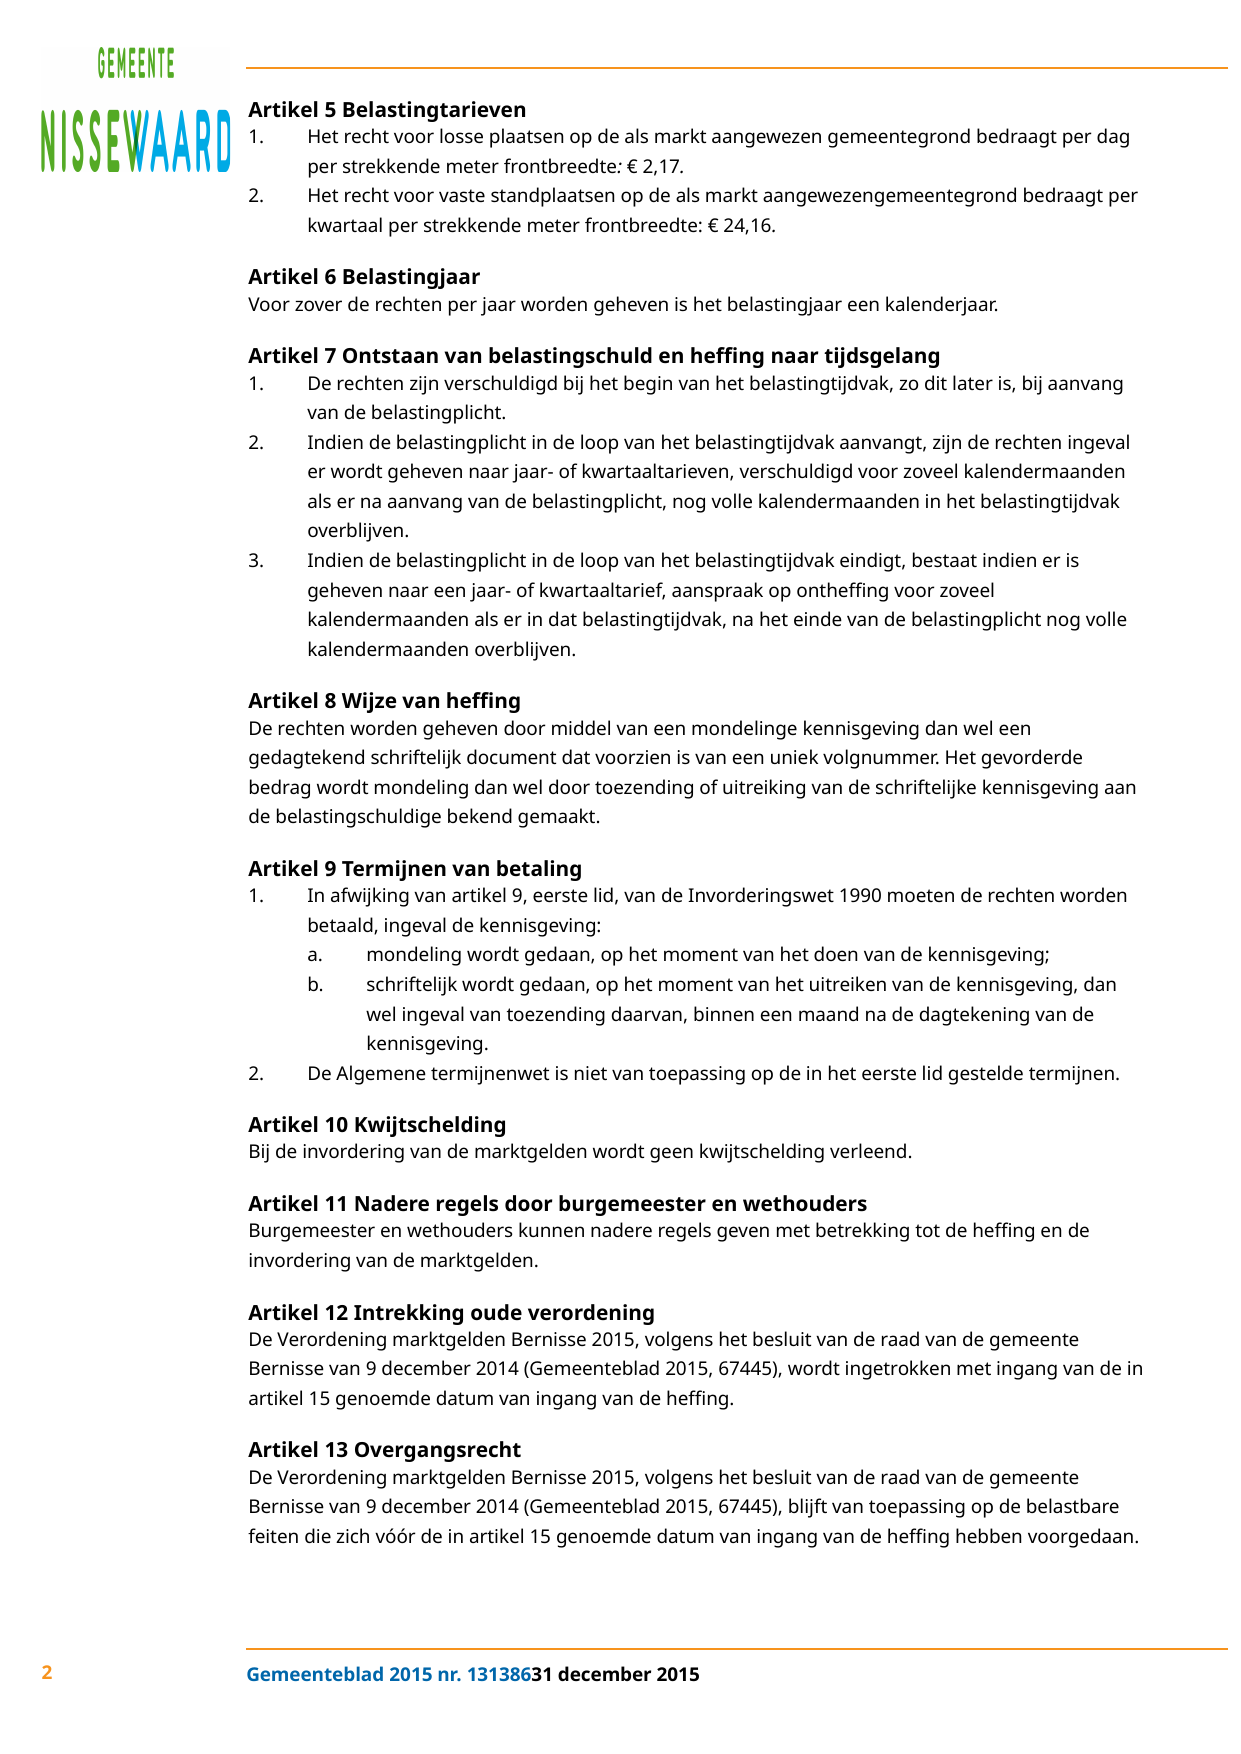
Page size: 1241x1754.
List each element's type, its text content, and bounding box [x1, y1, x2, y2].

text Voor zover de rechten per jaar worden geheven is het belastingjaar een kalenderjaar. [248, 291, 1152, 317]
list De Algemene termijnenwet is niet van toepassing op de in het eerste lid gestelde termijnen. [248, 1060, 1152, 1086]
text Artikel 6 Belastingjaar [248, 262, 1152, 291]
picture [154, 157, 165, 172]
text Bij de invordering van de marktgelden wordt geen kwijtschelding verleend. [248, 1139, 1152, 1164]
picture [176, 157, 187, 172]
list In afwijking van artikel 9, eerste lid, van de Invorderingswet 1990 moeten de rechten worden betaald, ingeval de kennisgeving: [248, 882, 1152, 938]
text Artikel 11 Nadere regels door burgemeester en wethouders [248, 1189, 1152, 1218]
list mondeling wordt gedaan, op het moment van het doen van de kennisgeving; [307, 942, 1152, 967]
list Indien de belastingplicht in de loop van het belastingtijdvak eindigt, bestaat indien er is geheven naar een jaar- of kwartaaltarief, aanspraak op ontheffing voor zoveel kalendermaanden als er in dat belastingtijdvak, na het einde van de belastingplicht nog volle kalendermaanden overblijven. [248, 547, 1152, 662]
text Artikel 7 Ontstaan van belastingschuld en heffing naar tijdsgelang [248, 341, 1152, 370]
list Indien de belastingplicht in de loop van het belastingtijdvak aanvangt, zijn de rechten ingeval er wordt geheven naar jaar- of kwartaaltarieven, verschuldigd voor zoveel kalendermaanden als er na aanvang van de belastingplicht, nog volle kalendermaanden in het belastingtijdvak overblijven. [248, 429, 1152, 543]
list schriftelijk wordt gedaan, op het moment van het uitreiken van de kennisgeving, dan wel ingeval van toezending daarvan, binnen een maand na de dagtekening van de kennisgeving. [307, 971, 1152, 1056]
picture [222, 122, 227, 160]
text Burgemeester en wethouders kunnen nadere regels geven met betrekking tot de heffing en de invordering van de marktgelden. [248, 1218, 1152, 1273]
text De rechten worden geheven door middel van een mondelinge kennisgeving dan wel een gedagtekend schriftelijk document dat voorzien is van een uniek volgnummer. Het gevorderde bedrag wordt mondeling dan wel door toezending of uitreiking van de schriftelijke kennisgeving aan de belastingschuldige bekend gemaakt. [248, 715, 1152, 829]
text De Verordening marktgelden Bernisse 2015, volgens het besluit van de raad van de gemeente Bernisse van 9 december 2014 (Gemeenteblad 2015, 67445), blijft van toepassing op de belastbare feiten die zich vóór de in artikel 15 genoemde datum van ingang van de heffing hebben voorgedaan. [248, 1464, 1152, 1549]
picture [41, 47, 231, 172]
text Artikel 13 Overgangsrecht [248, 1436, 1152, 1464]
list Het recht voor vaste standplaatsen op de als markt aangewezengemeentegrond bedraagt per kwartaal per strekkende meter frontbreedte: € 24,16. [248, 182, 1152, 238]
text Artikel 8 Wijze van heffing [248, 686, 1152, 715]
picture [200, 151, 206, 172]
picture [201, 122, 206, 138]
text Artikel 9 Termijnen van betaling [248, 854, 1152, 882]
text De Verordening marktgelden Bernisse 2015, volgens het besluit van de raad van de gemeente Bernisse van 9 december 2014 (Gemeenteblad 2015, 67445), wordt ingetrokken met ingang van de in artikel 15 genoemde datum van ingang van de heffing. [248, 1326, 1152, 1411]
text Artikel 5 Belastingtarieven [248, 95, 1152, 123]
text Artikel 12 Intrekking oude verordening [248, 1298, 1152, 1326]
text Artikel 10 Kwijtschelding [248, 1110, 1152, 1139]
list Het recht voor losse plaatsen op de als markt aangewezen gemeentegrond bedraagt per dag per strekkende meter frontbreedte: € 2,17. [248, 123, 1152, 178]
list De rechten zijn verschuldigd bij het begin van het belastingtijdvak, zo dit later is, bij aanvang van de belastingplicht. [248, 370, 1152, 425]
